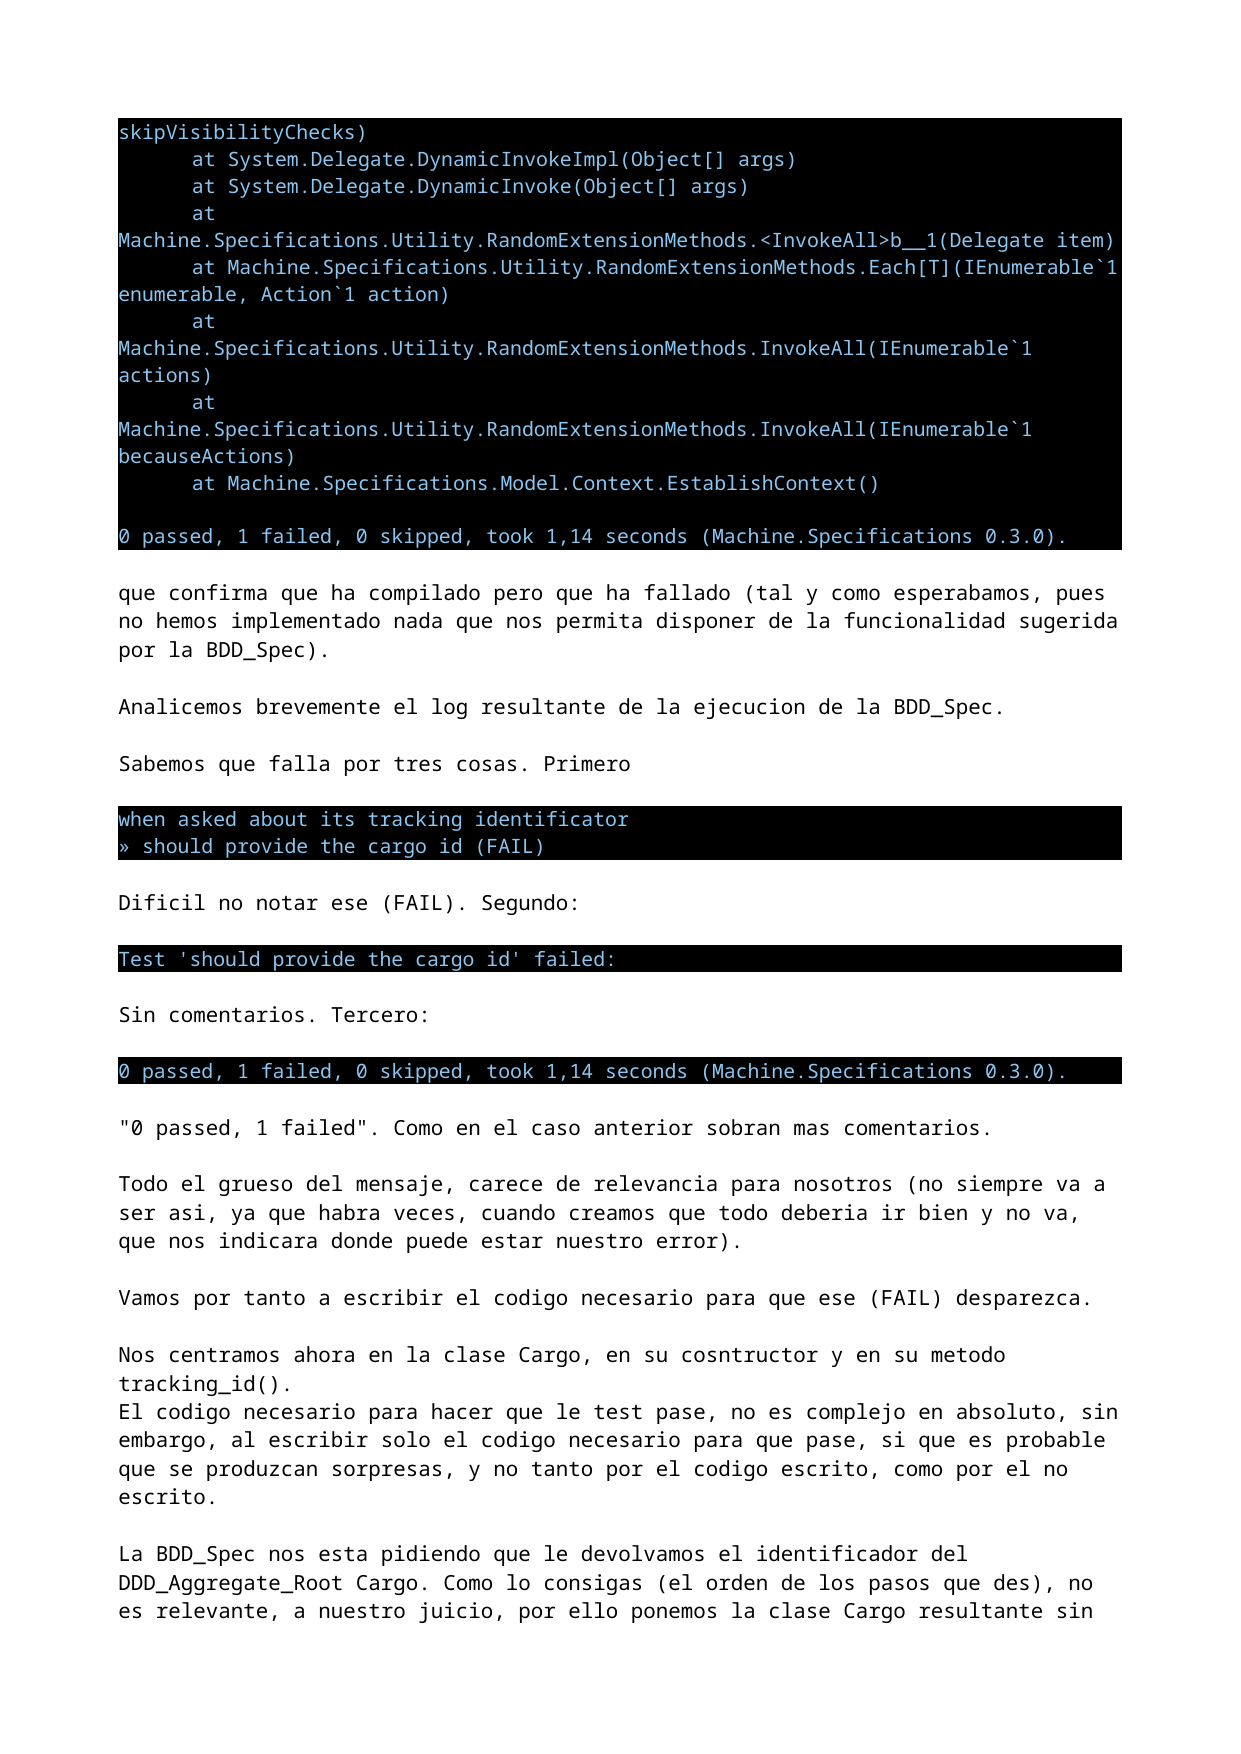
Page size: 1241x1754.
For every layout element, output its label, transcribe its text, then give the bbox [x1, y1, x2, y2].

text when asked about its tracking identificator [118, 806, 1122, 833]
text Vamos por tanto a escribir el codigo necesario para que ese (FAIL) desparezca. [118, 1283, 1122, 1312]
text skipVisibilityChecks) [118, 118, 1122, 145]
text Analicemos brevemente el log resultante de la ejecucion de la BDD_Spec. [118, 692, 1122, 720]
text » should provide the cargo id (FAIL) [118, 833, 1122, 860]
text 0 passed, 1 failed, 0 skipped, took 1,14 seconds (Machine.Specifications 0.3.0). [118, 523, 1122, 550]
text El codigo necesario para hacer que le test pase, no es complejo en absoluto, sin embargo, al escribir solo el codigo necesario para que pase, si que es probable que se produzcan sorpresas, y no tanto por el codigo escrito, como por el no escrito. [118, 1397, 1122, 1511]
text at Machine.Specifications.Utility.RandomExtensionMethods.Each[T](IEnumerable`1 enumerable, Action`1 action) [118, 253, 1122, 307]
text que confirma que ha compilado pero que ha fallado (tal y como esperabamos, pues no hemos implementado nada que nos permita disponer de la funcionalidad sugerida por la BDD_Spec). [118, 578, 1122, 663]
text La BDD_Spec nos esta pidiendo que le devolvamos el identificador del DDD_Aggregate_Root Cargo. Como lo consigas (el orden de los pasos que des), no es relevante, a nuestro juicio, por ello ponemos la clase Cargo resultante sin [118, 1539, 1122, 1624]
text at System.Delegate.DynamicInvoke(Object[] args) [118, 172, 1122, 199]
text Todo el grueso del mensaje, carece de relevancia para nosotros (no siempre va a ser asi, ya que habra veces, cuando creamos que todo deberia ir bien y no va, que nos indicara donde puede estar nuestro error). [118, 1169, 1122, 1255]
text at Machine.Specifications.Utility.RandomExtensionMethods.InvokeAll(IEnumerable`1 becauseActions) [118, 388, 1122, 469]
text Sabemos que falla por tres cosas. Primero [118, 749, 1122, 777]
text at System.Delegate.DynamicInvokeImpl(Object[] args) [118, 145, 1122, 172]
text "0 passed, 1 failed". Como en el caso anterior sobran mas comentarios. [118, 1113, 1122, 1141]
text at Machine.Specifications.Utility.RandomExtensionMethods.<InvokeAll>b__1(Delegate item) [118, 199, 1122, 253]
text Sin comentarios. Tercero: [118, 1000, 1122, 1029]
text Test 'should provide the cargo id' failed: [118, 945, 1122, 972]
text Dificil no notar ese (FAIL). Segundo: [118, 888, 1122, 917]
text at Machine.Specifications.Model.Context.EstablishContext() [118, 469, 1122, 496]
text 0 passed, 1 failed, 0 skipped, took 1,14 seconds (Machine.Specifications 0.3.0). [118, 1057, 1122, 1084]
text Nos centramos ahora en la clase Cargo, en su cosntructor y en su metodo tracking_id(). [118, 1340, 1122, 1397]
text at Machine.Specifications.Utility.RandomExtensionMethods.InvokeAll(IEnumerable`1 actions) [118, 307, 1122, 388]
